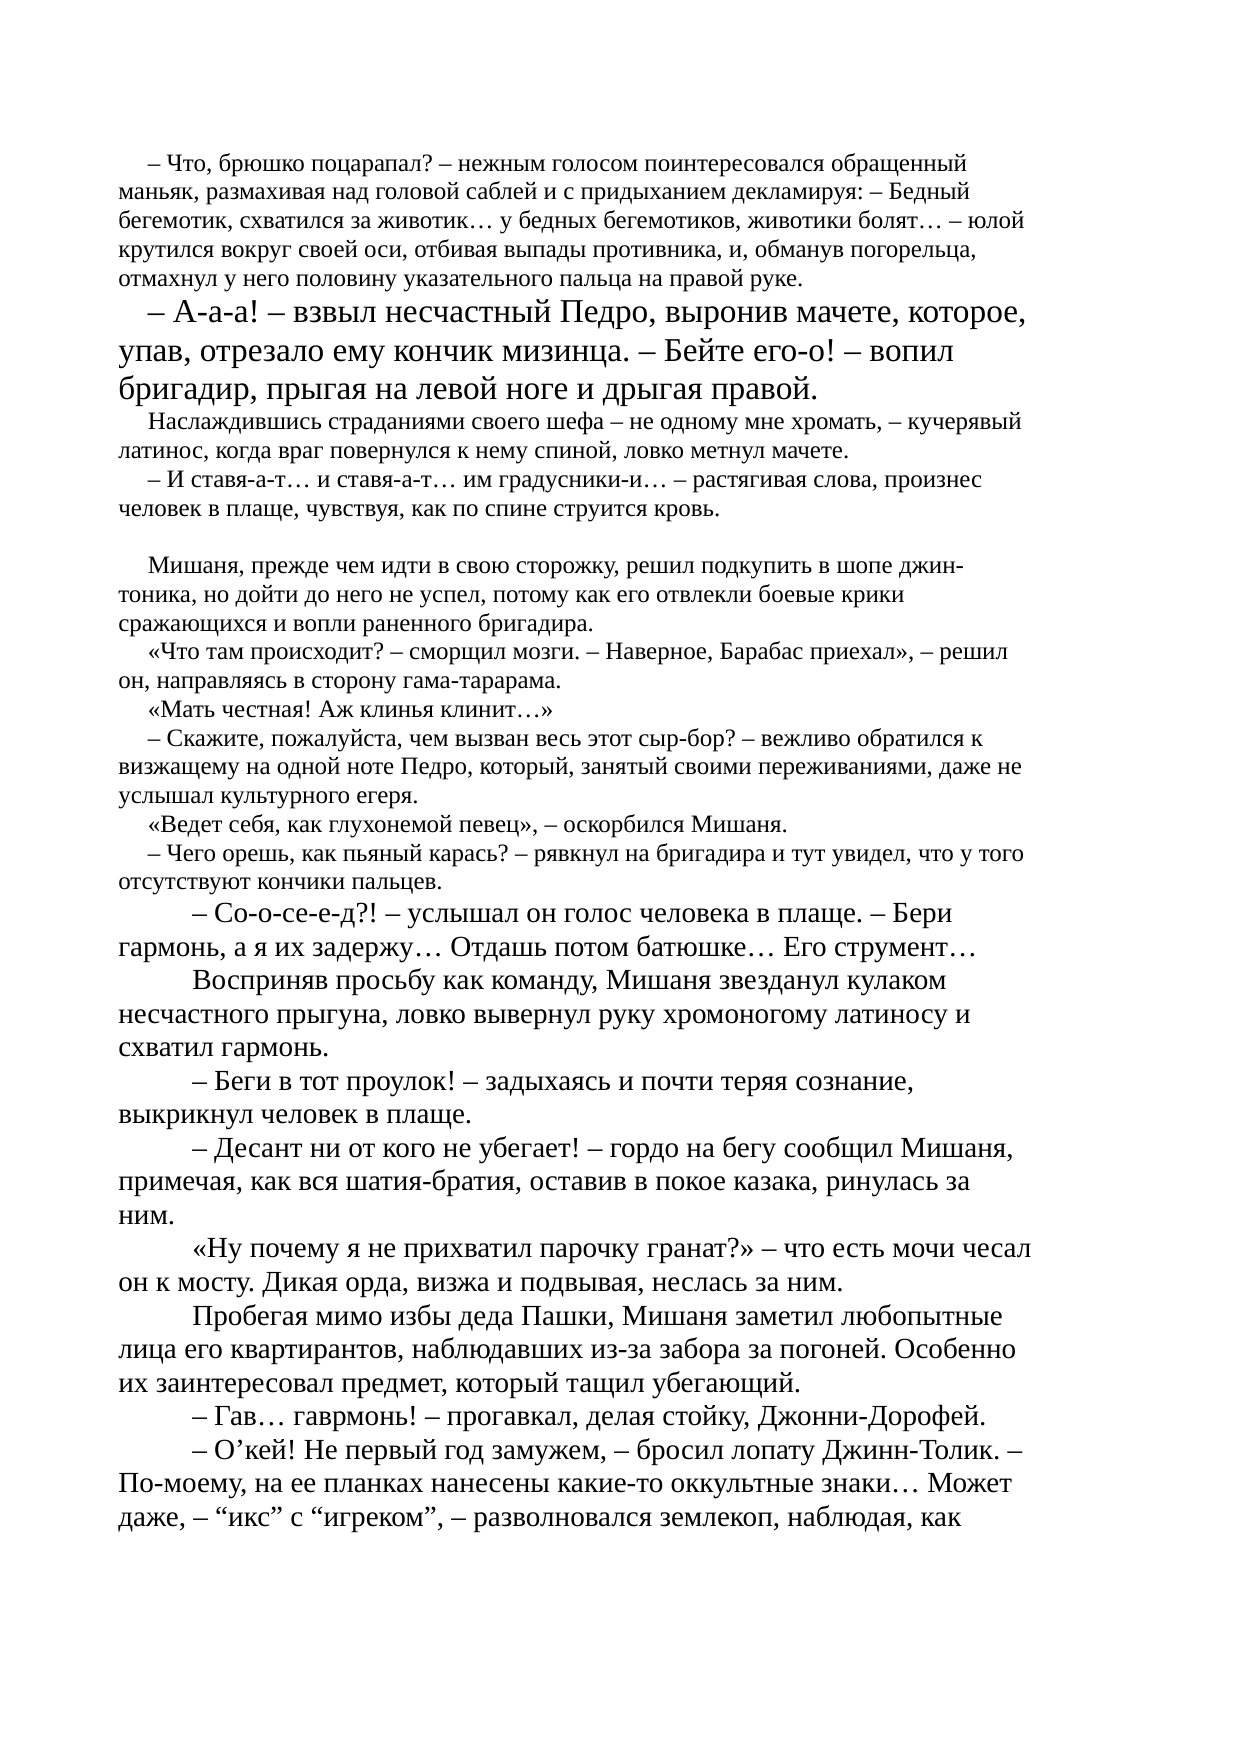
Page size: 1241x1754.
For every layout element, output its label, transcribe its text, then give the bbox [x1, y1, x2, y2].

text – Со-о-се-е-д?! – услышал он голос человека в плаще. – Бери гармонь, а я их задержу… Отдашь потом батюшке… Его струмент… [118, 895, 1033, 962]
text «Ведет себя, как глухонемой певец», – оскорбился Мишаня. [118, 809, 1033, 838]
text – Скажите, пожалуйста, чем вызван весь этот сыр-бор? – вежливо обратился к визжащему на одной ноте Педро, который, занятый своими переживаниями, даже не услышал культурного егеря. [118, 723, 1033, 809]
text Наслаждившись страданиями своего шефа – не одному мне хромать, – кучерявый латинос, когда враг повернулся к нему спиной, ловко метнул мачете. [118, 406, 1033, 464]
text – Десант ни от кого не убегает! – гордо на бегу сообщил Мишаня, примечая, как вся шатия-братия, оставив в покое казака, ринулась за ним. [118, 1130, 1033, 1231]
text Восприняв просьбу как команду, Мишаня звезданул кулаком несчастного прыгуна, ловко вывернул руку хромоногому латиносу и схватил гармонь. [118, 962, 1033, 1063]
text «Что там происходит? – сморщил мозги. – Наверное, Барабас приехал», – решил он, направляясь в сторону гама-тарарама. [118, 636, 1033, 694]
text – И ставя-а-т… и ставя-а-т… им градусники-и… – растягивая слова, произнес человек в плаще, чувствуя, как по спине струится кровь. [118, 464, 1033, 521]
text – Чего орешь, как пьяный карась? – рявкнул на бригадира и тут увидел, что у того отсутствуют кончики пальцев. [118, 838, 1033, 895]
text – Гав… гаврмонь! – прогавкал, делая стойку, Джонни-Дорофей. [118, 1398, 1033, 1432]
text – О’кей! Не первый год замужем, – бросил лопату Джинн-Толик. – По-моему, на ее планках нанесены какие-то оккультные знаки… Может даже, – “икс” с “игреком”, – разволновался землекоп, наблюдая, как [118, 1432, 1033, 1532]
text Пробегая мимо избы деда Пашки, Мишаня заметил любопытные лица его квартирантов, наблюдавших из-за забора за погоней. Особенно их заинтересовал предмет, который тащил убегающий. [118, 1298, 1033, 1398]
text Мишаня, прежде чем идти в свою сторожку, решил подкупить в шопе джин-тоника, но дойти до него не успел, потому как его отвлекли боевые крики сражающихся и вопли раненного бригадира. [118, 550, 1033, 636]
text – Что, брюшко поцарапал? – нежным голосом поинтересовался обращенный маньяк, размахивая над головой саблей и с придыханием декламируя: – Бедный бегемотик, схватился за животик… у бедных бегемотиков, животики болят… – юлой крутился вокруг своей оси, отбивая выпады противника, и, обманув погорельца, отмахнул у него половину указательного пальца на правой руке. [118, 148, 1033, 291]
text – А-а-а! – взвыл несчастный Педро, выронив мачете, которое, упав, отрезало ему кончик мизинца. – Бейте его-о! – вопил бригадир, прыгая на левой ноге и дрыгая правой. [118, 291, 1033, 406]
text «Мать честная! Аж клинья клинит…» [118, 694, 1033, 723]
text «Ну почему я не прихватил парочку гранат?» – что есть мочи чесал он к мосту. Дикая орда, визжа и подвывая, неслась за ним. [118, 1231, 1033, 1298]
text – Беги в тот проулок! – задыхаясь и почти теряя сознание, выкрикнул человек в плаще. [118, 1063, 1033, 1130]
